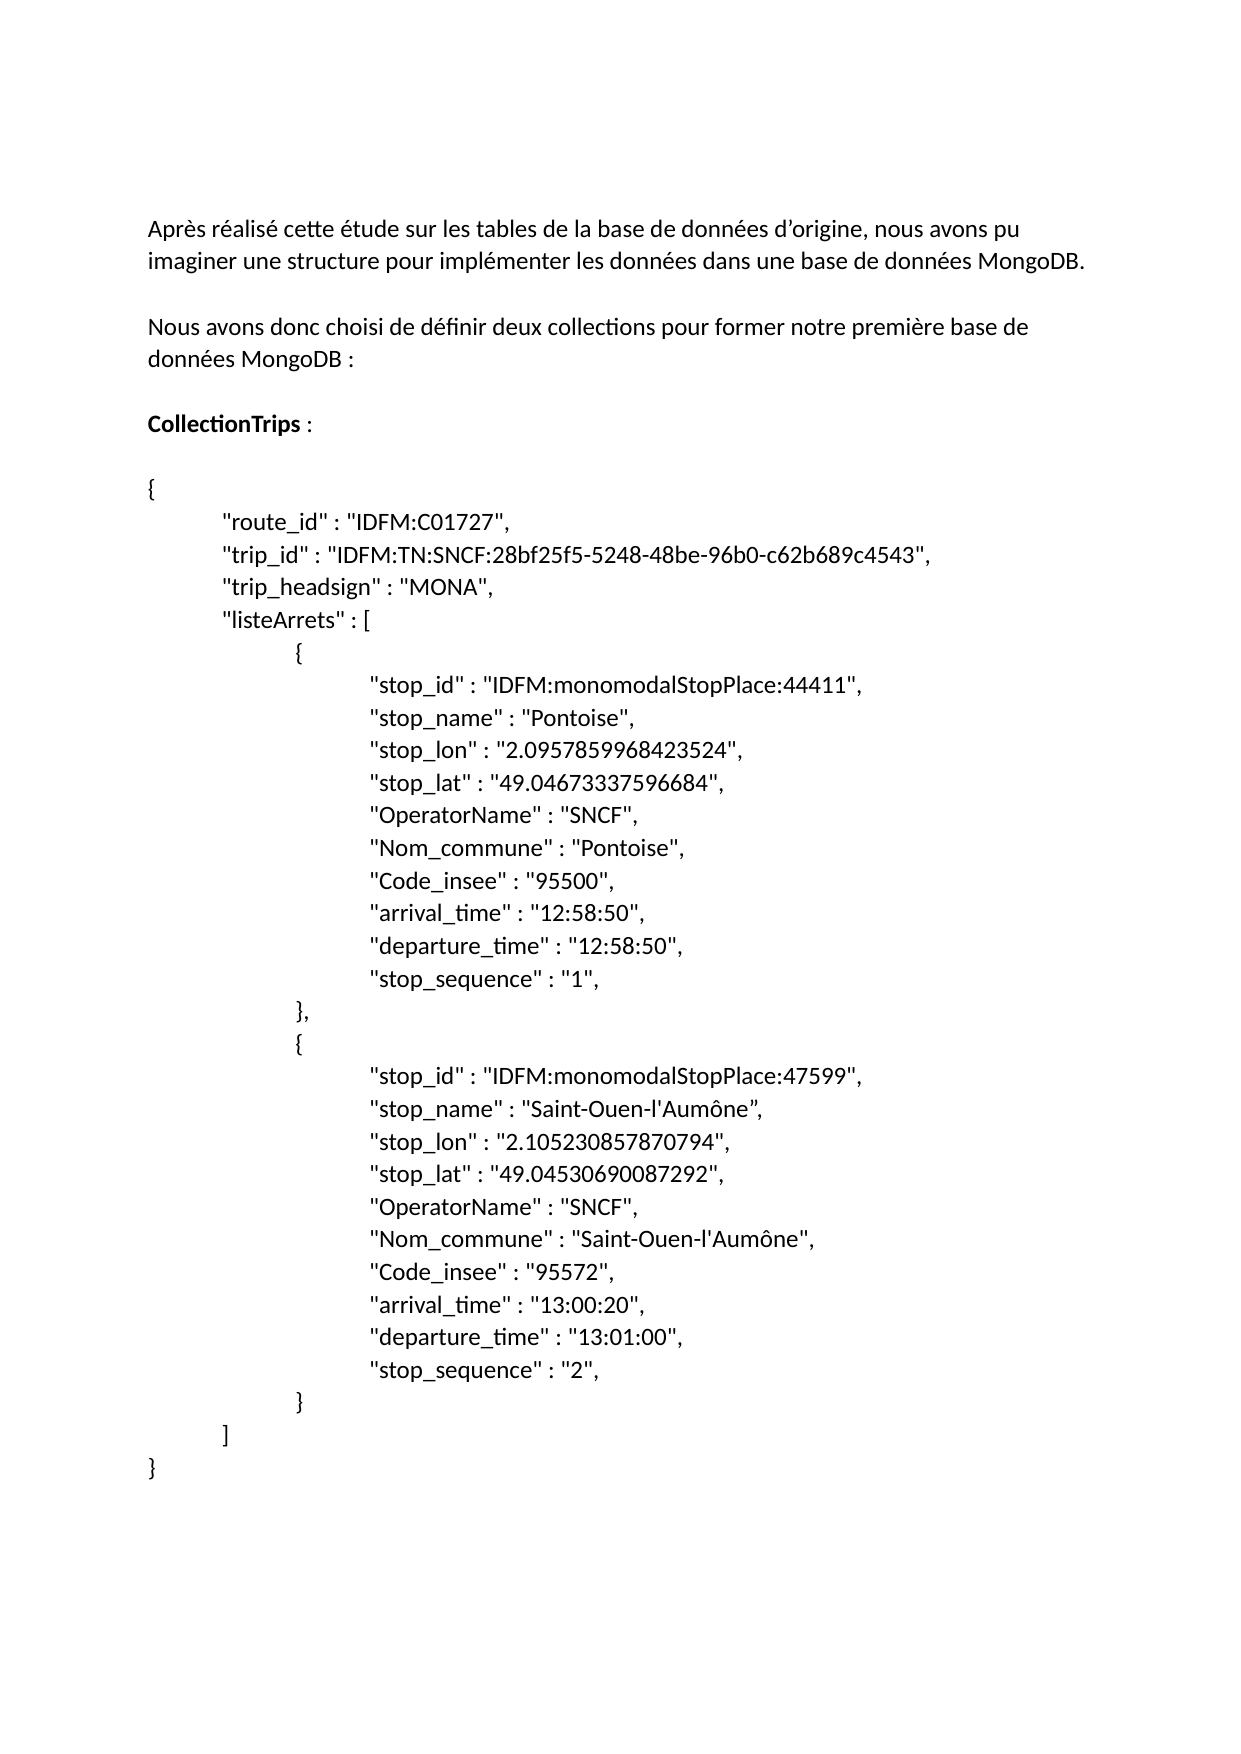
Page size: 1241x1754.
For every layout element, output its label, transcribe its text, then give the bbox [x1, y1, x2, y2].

text "stop_name" : "Pontoise", [148, 702, 1093, 732]
text } [148, 1452, 1093, 1482]
text "stop_sequence" : "2", [148, 1354, 1093, 1384]
text } [148, 1387, 1093, 1417]
text }, [148, 995, 1093, 1026]
text CollectionTrips : [148, 408, 1093, 439]
text "OperatorName" : "SNCF", [148, 800, 1093, 830]
text { [148, 1028, 1093, 1058]
text "departure_time" : "12:58:50", [148, 930, 1093, 961]
text "stop_sequence" : "1", [148, 963, 1093, 993]
text "trip_headsign" : "MONA", [148, 571, 1093, 602]
text "stop_id" : "IDFM:monomodalStopPlace:44411", [148, 669, 1093, 700]
text "listeArrets" : [ [148, 604, 1093, 634]
text "OperatorName" : "SNCF", [148, 1191, 1093, 1221]
text "departure_time" : "13:01:00", [148, 1321, 1093, 1352]
text ] [148, 1419, 1093, 1450]
text { [148, 637, 1093, 667]
text Après réalisé cette étude sur les tables de la base de données d’origine, nous avons pu imaginer une structure pour implémenter les données dans une base de données MongoDB. [148, 213, 1093, 276]
text "stop_lat" : "49.04673337596684", [148, 767, 1093, 798]
text "trip_id" : "IDFM:TN:SNCF:28bf25f5-5248-48be-96b0-c62b689c4543", [148, 539, 1093, 569]
text "arrival_time" : "13:00:20", [148, 1289, 1093, 1319]
text "Nom_commune" : "Pontoise", [148, 832, 1093, 863]
text { [148, 474, 1093, 504]
text Nous avons donc choisi de définir deux collections pour former notre première base de données MongoDB : [148, 311, 1093, 374]
text "stop_id" : "IDFM:monomodalStopPlace:47599", [148, 1061, 1093, 1091]
text "arrival_time" : "12:58:50", [148, 897, 1093, 928]
text "stop_name" : "Saint-Ouen-l'Aumône”, [148, 1093, 1093, 1124]
text "route_id" : "IDFM:C01727", [148, 506, 1093, 537]
text "stop_lon" : "2.0957859968423524", [148, 734, 1093, 765]
text "stop_lat" : "49.04530690087292", [148, 1158, 1093, 1189]
text "Nom_commune" : "Saint-Ouen-l'Aumône", [148, 1223, 1093, 1254]
text "Code_insee" : "95572", [148, 1256, 1093, 1287]
text "stop_lon" : "2.105230857870794", [148, 1126, 1093, 1156]
text "Code_insee" : "95500", [295, 865, 1093, 895]
